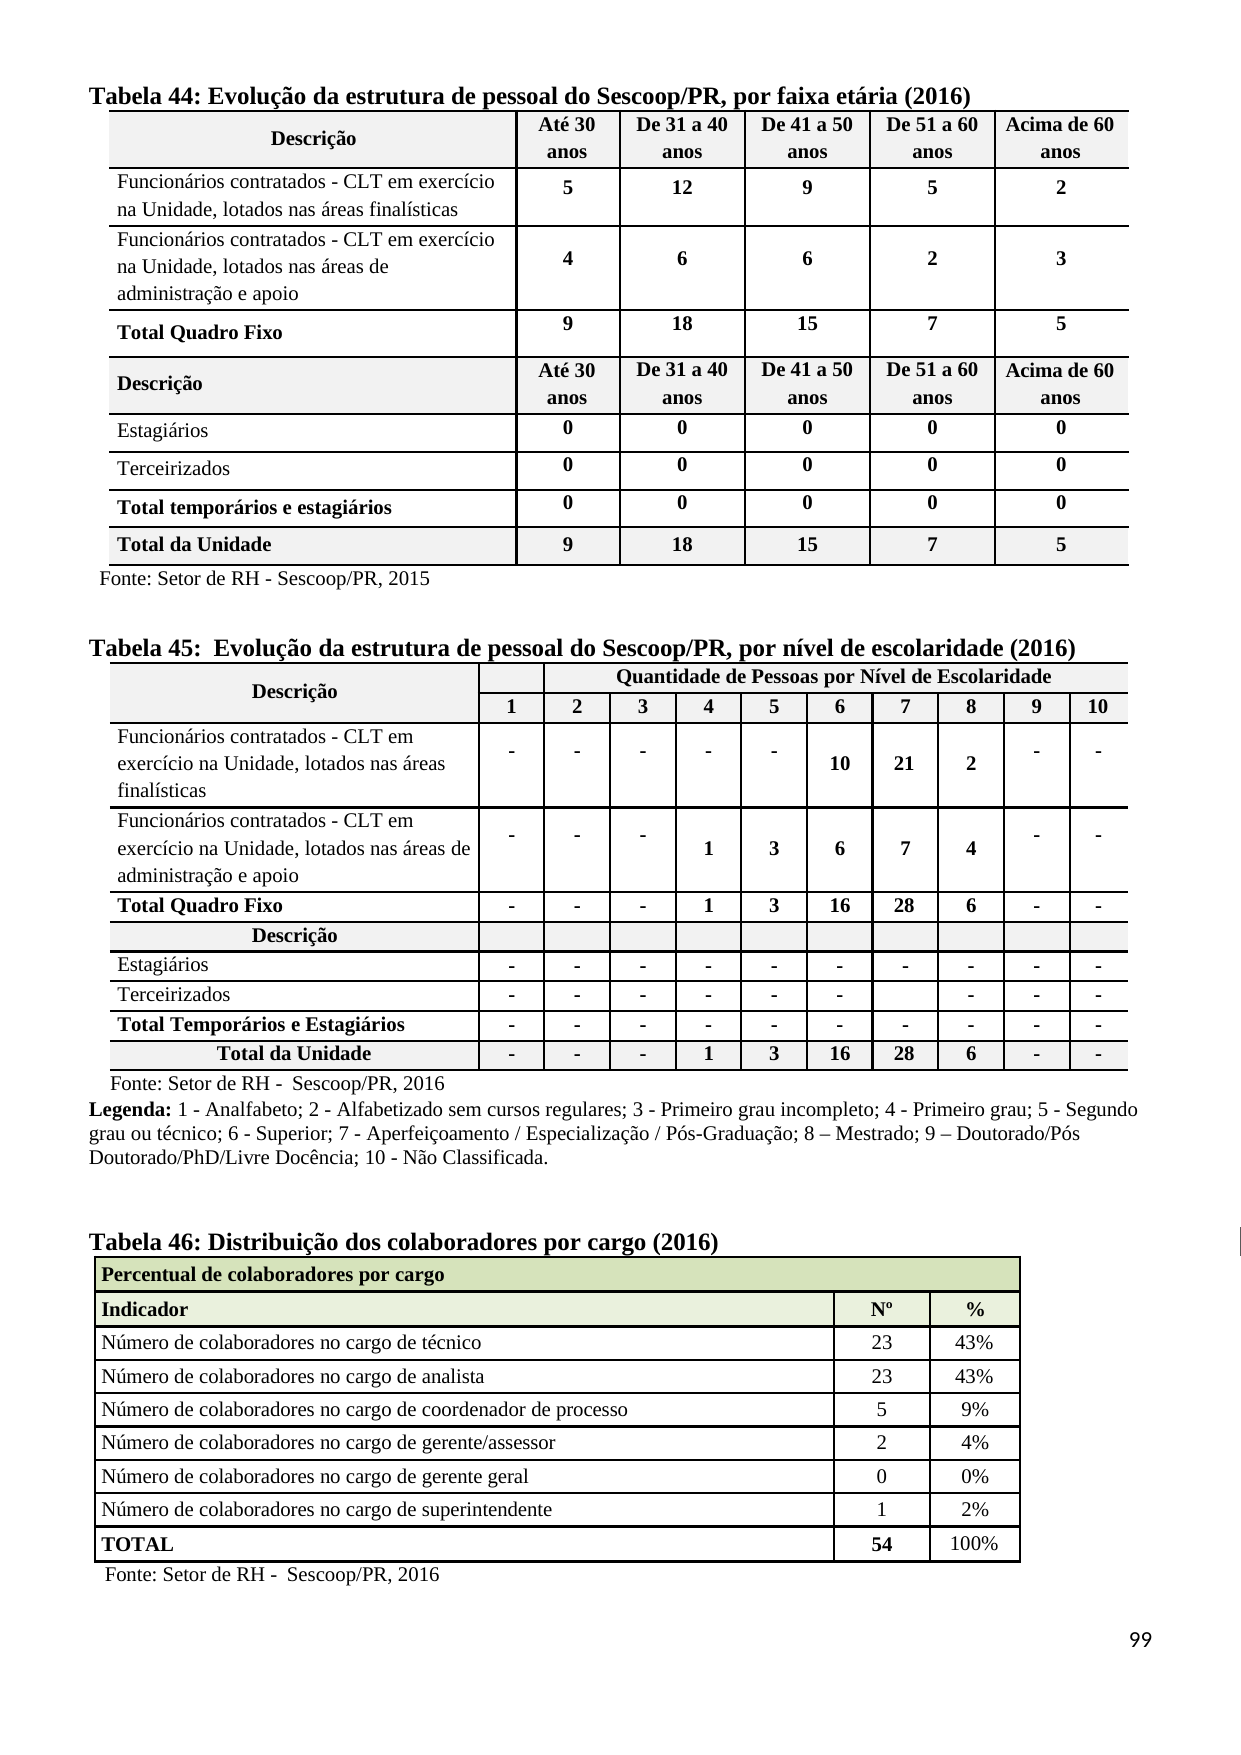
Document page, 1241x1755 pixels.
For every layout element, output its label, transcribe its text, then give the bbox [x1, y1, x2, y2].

table_cell 16 [808, 1042, 871, 1069]
table_cell 2 [545, 694, 609, 722]
table_cell [939, 923, 1003, 950]
table_cell 6 [621, 227, 744, 309]
table_cell 4% [931, 1428, 1019, 1458]
table_cell 23 [835, 1361, 929, 1392]
table_cell De 41 a 50 anos [746, 358, 869, 413]
table_cell - [1005, 953, 1069, 980]
table_cell 1 [835, 1494, 929, 1525]
table_cell - [742, 724, 806, 806]
table_cell Descrição [110, 923, 478, 950]
table_cell Funcionários contratados - CLT em exercício na Unidade, lotados nas áreas de administração e apoio [109, 227, 515, 309]
table_cell Acima de 60 anos [996, 358, 1128, 413]
table_cell - [480, 1012, 543, 1039]
table_cell 3 [742, 809, 806, 891]
table_cell 3 [611, 694, 675, 722]
table_header De 41 a 50 anos [746, 112, 869, 167]
table_cell TOTAL [96, 1528, 833, 1560]
table_cell 12 [621, 169, 744, 224]
table_cell 7 [874, 694, 937, 722]
table_cell 5 [996, 311, 1128, 356]
table_header Percentual de colaboradores por cargo [96, 1258, 1019, 1290]
table_header Descrição [110, 664, 478, 722]
table_cell - [874, 1012, 937, 1039]
table_cell - [480, 1042, 543, 1069]
table_header Acima de 60 anos [996, 112, 1128, 167]
table_cell 3 [996, 227, 1128, 309]
table_cell 9 [746, 169, 869, 224]
table_cell 0 [621, 453, 744, 488]
table_cell Até 30 anos [518, 358, 619, 413]
table_cell - [480, 953, 543, 980]
table_cell - [742, 953, 806, 980]
table_cell Número de colaboradores no cargo de gerente geral [96, 1461, 833, 1492]
table_cell 28 [874, 1042, 937, 1069]
table_cell - [480, 893, 543, 921]
table_cell - [1005, 893, 1069, 921]
table_cell - [480, 724, 543, 806]
table_cell 0 [871, 453, 994, 488]
table_cell Descrição [109, 358, 515, 413]
table_cell - [1005, 1042, 1069, 1069]
table_cell - [1005, 1012, 1069, 1039]
table_cell Total temporários e estagiários [109, 491, 515, 526]
table_cell 0 [518, 453, 619, 488]
table_cell 7 [871, 311, 994, 356]
table_cell 7 [874, 809, 937, 891]
table_cell Funcionários contratados - CLT em exercício na Unidade, lotados nas áreas finalísticas [110, 724, 478, 806]
table_cell 0 [746, 453, 869, 488]
table_cell [480, 923, 543, 950]
table_cell - [874, 953, 937, 980]
table_cell Total da Unidade [110, 1042, 478, 1069]
table_cell [874, 982, 937, 1010]
table_cell 5 [518, 169, 619, 224]
table_cell Número de colaboradores no cargo de técnico [96, 1328, 833, 1358]
table_cell - [1005, 809, 1069, 891]
table_cell Estagiários [109, 415, 515, 451]
table_cell Indicador [96, 1293, 833, 1325]
table_cell [808, 923, 871, 950]
table_cell - [611, 1042, 675, 1069]
table_cell Total da Unidade [109, 528, 515, 564]
table_cell - [1071, 953, 1128, 980]
table_header Até 30 anos [518, 112, 619, 167]
table_header De 51 a 60 anos [871, 112, 994, 167]
table_cell - [677, 953, 740, 980]
table_cell Estagiários [110, 953, 478, 980]
table_cell 10 [1071, 694, 1128, 722]
table_cell - [677, 724, 740, 806]
table_cell [677, 923, 740, 950]
table_cell Terceirizados [110, 982, 478, 1010]
table_cell - [1005, 982, 1069, 1010]
table_cell [1005, 923, 1069, 950]
table_cell 6 [808, 694, 871, 722]
table_cell [1071, 923, 1128, 950]
table_cell 23 [835, 1328, 929, 1358]
table_header [480, 664, 543, 692]
table_cell 21 [874, 724, 937, 806]
table_cell 0 [518, 415, 619, 451]
table_cell - [1071, 1012, 1128, 1039]
table_cell % [931, 1293, 1019, 1325]
text Fonte: Setor de RH - Sescoop/PR, 2016 [104, 1562, 1178, 1586]
table_cell 18 [621, 311, 744, 356]
table_cell Total Quadro Fixo [110, 893, 478, 921]
table_cell [742, 923, 806, 950]
table_cell 4 [518, 227, 619, 309]
table_header Descrição [109, 112, 515, 167]
table_cell 4 [677, 694, 740, 722]
table_cell 2 [871, 227, 994, 309]
table_cell - [480, 982, 543, 1010]
table_cell 0 [621, 491, 744, 526]
table_cell Número de colaboradores no cargo de superintendente [96, 1494, 833, 1525]
table_cell 0 [518, 491, 619, 526]
table_cell 28 [874, 893, 937, 921]
table_cell 5 [742, 694, 806, 722]
table_cell - [545, 809, 609, 891]
table_cell - [611, 1012, 675, 1039]
table_cell 1 [677, 893, 740, 921]
table_cell 0 [746, 415, 869, 451]
table_cell - [742, 982, 806, 1010]
table_cell 10 [808, 724, 871, 806]
table_cell 9 [518, 311, 619, 356]
subtitle Tabela 44: Evolução da estrutura de pessoal do Sescoop/PR, por faixa etária (2016) [89, 81, 1178, 109]
table_cell 0 [871, 491, 994, 526]
table_cell 5 [835, 1394, 929, 1425]
table_cell - [545, 1012, 609, 1039]
table_cell - [939, 982, 1003, 1010]
subtitle Tabela 46: Distribuição dos colaboradores por cargo (2016) [89, 1227, 1178, 1256]
table_cell Total Quadro Fixo [109, 311, 515, 356]
table_cell - [611, 724, 675, 806]
table_cell 0 [996, 453, 1128, 488]
table_cell - [611, 953, 675, 980]
table_cell - [677, 982, 740, 1010]
table_cell [611, 923, 675, 950]
table_cell - [1071, 1042, 1128, 1069]
table_cell 6 [808, 809, 871, 891]
table_cell 0 [996, 491, 1128, 526]
table_cell 5 [996, 528, 1128, 564]
table_cell 3 [742, 1042, 806, 1069]
table_cell 0 [996, 415, 1128, 451]
table_cell De 31 a 40 anos [621, 358, 744, 413]
table_cell Número de colaboradores no cargo de gerente/assessor [96, 1428, 833, 1458]
table_cell 6 [746, 227, 869, 309]
table_cell Número de colaboradores no cargo de coordenador de processo [96, 1394, 833, 1425]
table_cell Número de colaboradores no cargo de analista [96, 1361, 833, 1392]
table_cell 4 [939, 809, 1003, 891]
table_cell 8 [939, 694, 1003, 722]
table_cell - [545, 724, 609, 806]
subtitle Tabela 45: Evolução da estrutura de pessoal do Sescoop/PR, por nível de escolaridade (2016) [89, 633, 1178, 662]
text Fonte: Setor de RH - Sescoop/PR, 2016 [110, 1071, 1178, 1095]
table_header Quantidade de Pessoas por Nível de Escolaridade [545, 664, 1128, 692]
table_cell 43% [931, 1361, 1019, 1392]
table_cell 0% [931, 1461, 1019, 1492]
table_cell [545, 923, 609, 950]
table_cell 1 [480, 694, 543, 722]
table_cell - [480, 809, 543, 891]
table_cell 9 [1005, 694, 1069, 722]
table_cell 54 [835, 1528, 929, 1560]
table_cell [874, 923, 937, 950]
table_cell De 51 a 60 anos [871, 358, 994, 413]
table_cell Total Temporários e Estagiários [110, 1012, 478, 1039]
table_cell 100% [931, 1528, 1019, 1560]
table_cell 0 [871, 415, 994, 451]
table_cell - [1071, 724, 1128, 806]
table_cell - [1071, 982, 1128, 1010]
table_cell - [742, 1012, 806, 1039]
table_cell 6 [939, 893, 1003, 921]
table_cell - [808, 982, 871, 1010]
table_cell 2 [939, 724, 1003, 806]
table_cell 0 [621, 415, 744, 451]
table_cell 15 [746, 311, 869, 356]
table_cell 15 [746, 528, 869, 564]
text Fonte: Setor de RH - Sescoop/PR, 2015 [99, 566, 1178, 590]
table_cell Funcionários contratados - CLT em exercício na Unidade, lotados nas áreas finalísticas [109, 169, 515, 224]
table_cell 0 [746, 491, 869, 526]
table_cell - [611, 982, 675, 1010]
table_cell 3 [742, 893, 806, 921]
table_cell 9% [931, 1394, 1019, 1425]
table_cell 1 [677, 809, 740, 891]
table_cell 16 [808, 893, 871, 921]
table_cell - [808, 953, 871, 980]
table_cell - [1071, 809, 1128, 891]
table_cell - [939, 953, 1003, 980]
table_cell 18 [621, 528, 744, 564]
table_cell - [939, 1012, 1003, 1039]
table_cell 7 [871, 528, 994, 564]
table_cell - [611, 893, 675, 921]
table_cell - [545, 982, 609, 1010]
table_cell 1 [677, 1042, 740, 1069]
text Legenda: 1 - Analfabeto; 2 - Alfabetizado sem cursos regulares; 3 - Primeiro grau incompleto; 4 - Primeiro grau; 5 - Segundo grau ou técnico; 6 - Superior; 7 - Aperfeiçoamento / Especialização / Pós-Graduação; 8 – Mestrado; 9 – Doutorado/Pós Doutorado/PhD/Livre Docência; 10 - Não Classificada. [89, 1097, 1142, 1169]
table_cell - [545, 1042, 609, 1069]
table_header De 31 a 40 anos [621, 112, 744, 167]
table_cell - [1005, 724, 1069, 806]
table_cell - [545, 893, 609, 921]
table_cell Terceirizados [109, 453, 515, 488]
table_cell - [545, 953, 609, 980]
table_cell 43% [931, 1328, 1019, 1358]
table_cell - [677, 1012, 740, 1039]
table_cell Funcionários contratados - CLT em exercício na Unidade, lotados nas áreas de administração e apoio [110, 809, 478, 891]
table_cell 6 [939, 1042, 1003, 1069]
table_cell 2% [931, 1494, 1019, 1525]
table_cell Nº [835, 1293, 929, 1325]
table_cell 2 [835, 1428, 929, 1458]
table_cell 2 [996, 169, 1128, 224]
table_cell 0 [835, 1461, 929, 1492]
table_cell - [1071, 893, 1128, 921]
table_cell 9 [518, 528, 619, 564]
table_cell 5 [871, 169, 994, 224]
table_cell - [808, 1012, 871, 1039]
table_cell - [611, 809, 675, 891]
